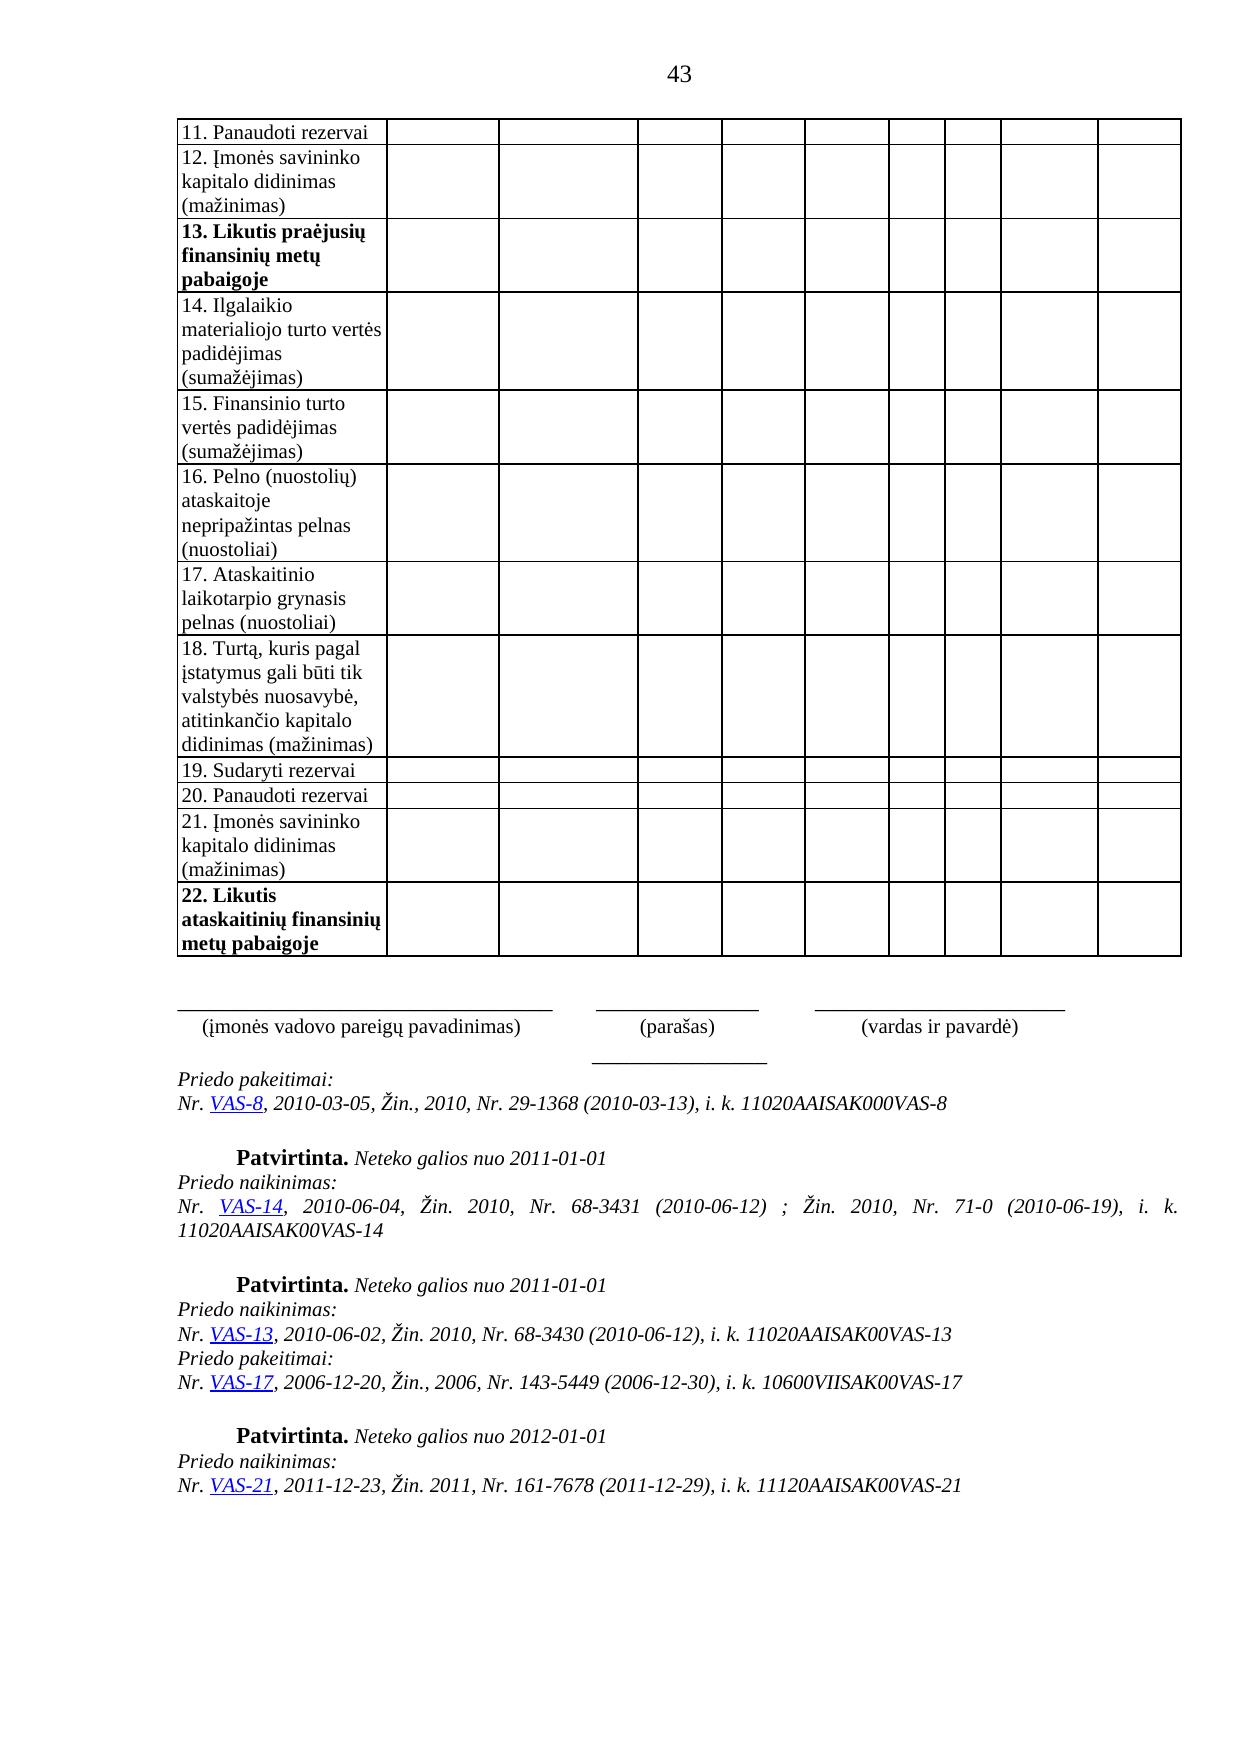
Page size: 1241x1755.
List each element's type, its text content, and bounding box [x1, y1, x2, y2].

table_cell 15. Finansinio turto vertės padidėjimas (sumažėjimas) [178, 391, 386, 463]
table_cell [500, 120, 637, 144]
table_cell [1002, 562, 1097, 634]
table_cell [639, 562, 721, 634]
table_cell [388, 562, 498, 634]
table_cell [500, 809, 637, 881]
table_cell 11. Panaudoti rezervai [178, 120, 386, 144]
table_cell [1002, 636, 1097, 756]
table_cell [890, 219, 944, 291]
table_cell [639, 293, 721, 389]
table_cell [500, 783, 637, 807]
table_cell [500, 391, 637, 463]
table_cell [946, 120, 1000, 144]
table_cell [946, 293, 1000, 389]
table_cell [723, 120, 804, 144]
table_cell [723, 783, 804, 807]
table_cell 16. Pelno (nuostolių) ataskaitoje nepripažintas pelnas (nuostoliai) [178, 465, 386, 561]
table_cell [500, 219, 637, 291]
table_cell [1002, 219, 1097, 291]
table_cell [723, 391, 804, 463]
table_cell [806, 145, 888, 217]
table_cell [1002, 465, 1097, 561]
text Patvirtinta. Neteko galios nuo 2011-01-01 [177, 1271, 1181, 1297]
table_cell [890, 783, 944, 807]
table_cell [806, 293, 888, 389]
table_cell [806, 562, 888, 634]
table_cell [946, 783, 1000, 807]
table_cell [806, 636, 888, 756]
table_cell [388, 293, 498, 389]
table_cell [639, 465, 721, 561]
table_cell [388, 809, 498, 881]
table_cell 20. Panaudoti rezervai [178, 783, 386, 807]
table_cell [1099, 562, 1180, 634]
table_cell [1002, 145, 1097, 217]
table_cell [1099, 293, 1180, 389]
table_cell [388, 465, 498, 561]
table_cell [890, 636, 944, 756]
text Nr. VAS-14, 2010-06-04, Žin. 2010, Nr. 68-3431 (2010-06-12) ; Žin. 2010, Nr. 71-0 (2010-06-19), i. k. 11020AAISAK00VAS-14 [177, 1194, 1181, 1242]
table_cell [639, 783, 721, 807]
table_cell [500, 883, 637, 955]
table_cell [639, 809, 721, 881]
table_cell 14. Ilgalaikio materialiojo turto vertės padidėjimas (sumažėjimas) [178, 293, 386, 389]
table_cell [890, 293, 944, 389]
table_cell [723, 219, 804, 291]
table_cell [1002, 293, 1097, 389]
table_cell [723, 883, 804, 955]
table_cell 18. Turtą, kuris pagal įstatymus gali būti tik valstybės nuosavybė, atitinkančio kapitalo didinimas (mažinimas) [178, 636, 386, 756]
text Priedo pakeitimai: [177, 1067, 1181, 1091]
text Priedo naikinimas: [177, 1449, 1181, 1473]
table_cell [946, 219, 1000, 291]
table_cell [388, 145, 498, 217]
table_cell [500, 636, 637, 756]
table_cell [639, 145, 721, 217]
table_cell [723, 809, 804, 881]
table_cell [639, 219, 721, 291]
table_cell [723, 636, 804, 756]
table_cell [1099, 783, 1180, 807]
table_cell [1099, 758, 1180, 782]
text Patvirtinta. Neteko galios nuo 2012-01-01 [177, 1422, 1181, 1449]
table_cell [388, 120, 498, 144]
table_cell [946, 809, 1000, 881]
table_cell [806, 219, 888, 291]
text Nr. VAS-21, 2011-12-23, Žin. 2011, Nr. 161-7678 (2011-12-29), i. k. 11120AAISAK00VAS-21 [177, 1473, 1181, 1497]
table_cell [946, 883, 1000, 955]
table_cell [806, 883, 888, 955]
table_cell [388, 883, 498, 955]
table_cell 12. Įmonės savininko kapitalo didinimas (mažinimas) [178, 145, 386, 217]
table_cell [1099, 145, 1180, 217]
table_cell [806, 783, 888, 807]
table_cell [1099, 809, 1180, 881]
table_cell [1002, 783, 1097, 807]
table_cell [388, 758, 498, 782]
table_cell [890, 809, 944, 881]
table_cell 22. Likutis ataskaitinių finansinių metų pabaigoje [178, 883, 386, 955]
text Nr. VAS-8, 2010-03-05, Žin., 2010, Nr. 29-1368 (2010-03-13), i. k. 11020AAISAK000VAS-8 [177, 1091, 1181, 1115]
text Patvirtinta. Neteko galios nuo 2011-01-01 [177, 1144, 1181, 1170]
table_cell [890, 145, 944, 217]
table_cell 17. Ataskaitinio laikotarpio grynasis pelnas (nuostoliai) [178, 562, 386, 634]
table_cell [1002, 809, 1097, 881]
table_cell [806, 809, 888, 881]
table_cell [1099, 883, 1180, 955]
table_cell [1002, 391, 1097, 463]
table_cell [890, 391, 944, 463]
table_cell [388, 636, 498, 756]
table_cell [1002, 883, 1097, 955]
table_cell [723, 465, 804, 561]
table_cell [1002, 120, 1097, 144]
text Nr. VAS-17, 2006-12-20, Žin., 2006, Nr. 143-5449 (2006-12-30), i. k. 10600VIISAK00VAS-17 [177, 1369, 1181, 1394]
table_cell [639, 120, 721, 144]
table_cell [946, 145, 1000, 217]
table_cell [388, 219, 498, 291]
table_cell [500, 293, 637, 389]
table_cell [1099, 465, 1180, 561]
table_cell [1099, 636, 1180, 756]
table_cell [723, 562, 804, 634]
table_cell [1099, 219, 1180, 291]
table_cell [500, 465, 637, 561]
table_cell [890, 758, 944, 782]
table_cell [806, 120, 888, 144]
text ______________________________ _____________ ____________________ [177, 985, 1181, 1014]
table_cell [723, 293, 804, 389]
table_cell [1099, 120, 1180, 144]
table_cell [500, 145, 637, 217]
table_cell [639, 391, 721, 463]
table_cell 21. Įmonės savininko kapitalo didinimas (mažinimas) [178, 809, 386, 881]
table_cell [723, 145, 804, 217]
text Nr. VAS-13, 2010-06-02, Žin. 2010, Nr. 68-3430 (2010-06-12), i. k. 11020AAISAK00VAS-13 [177, 1321, 1181, 1346]
table_cell [946, 758, 1000, 782]
table_cell [946, 636, 1000, 756]
table_cell [723, 758, 804, 782]
table_cell [806, 465, 888, 561]
table_cell [388, 783, 498, 807]
table_cell [806, 758, 888, 782]
table_cell [806, 391, 888, 463]
table_cell [1002, 758, 1097, 782]
text Priedo naikinimas: [177, 1297, 1181, 1321]
table_cell [500, 562, 637, 634]
table_cell [946, 562, 1000, 634]
text (įmonės vadovo pareigų pavadinimas) (parašas) (vardas ir pavardė) [177, 1014, 1181, 1038]
text Priedo naikinimas: [177, 1170, 1181, 1194]
table_cell [890, 465, 944, 561]
table_cell [890, 883, 944, 955]
table_cell [388, 391, 498, 463]
table_cell [639, 758, 721, 782]
table_cell 19. Sudaryti rezervai [178, 758, 386, 782]
table_cell [890, 562, 944, 634]
table_cell [1099, 391, 1180, 463]
table_cell [639, 636, 721, 756]
table_cell [946, 391, 1000, 463]
table_cell [639, 883, 721, 955]
table_cell [500, 758, 637, 782]
text Priedo pakeitimai: [177, 1346, 1181, 1369]
table_cell 13. Likutis praėjusių finansinių metų pabaigoje [178, 219, 386, 291]
text ______________ [177, 1038, 1181, 1067]
table_cell [946, 465, 1000, 561]
table_cell [890, 120, 944, 144]
